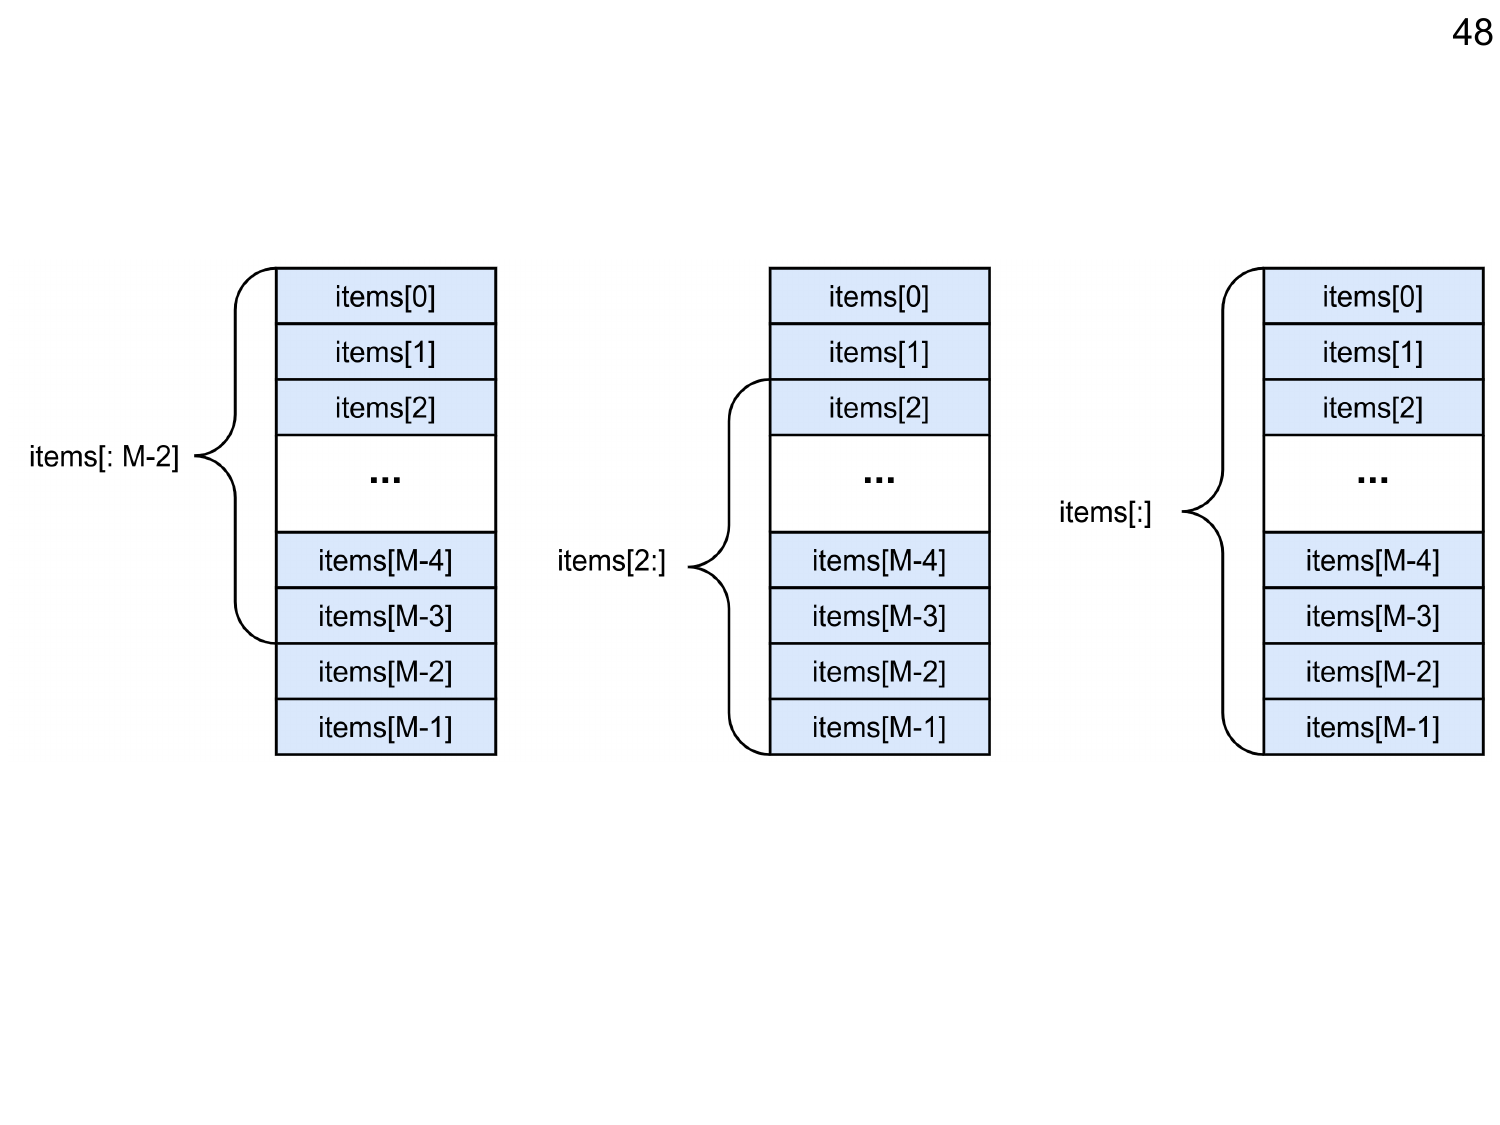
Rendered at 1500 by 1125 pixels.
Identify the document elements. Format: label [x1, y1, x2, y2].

picture [8, 259, 1492, 762]
